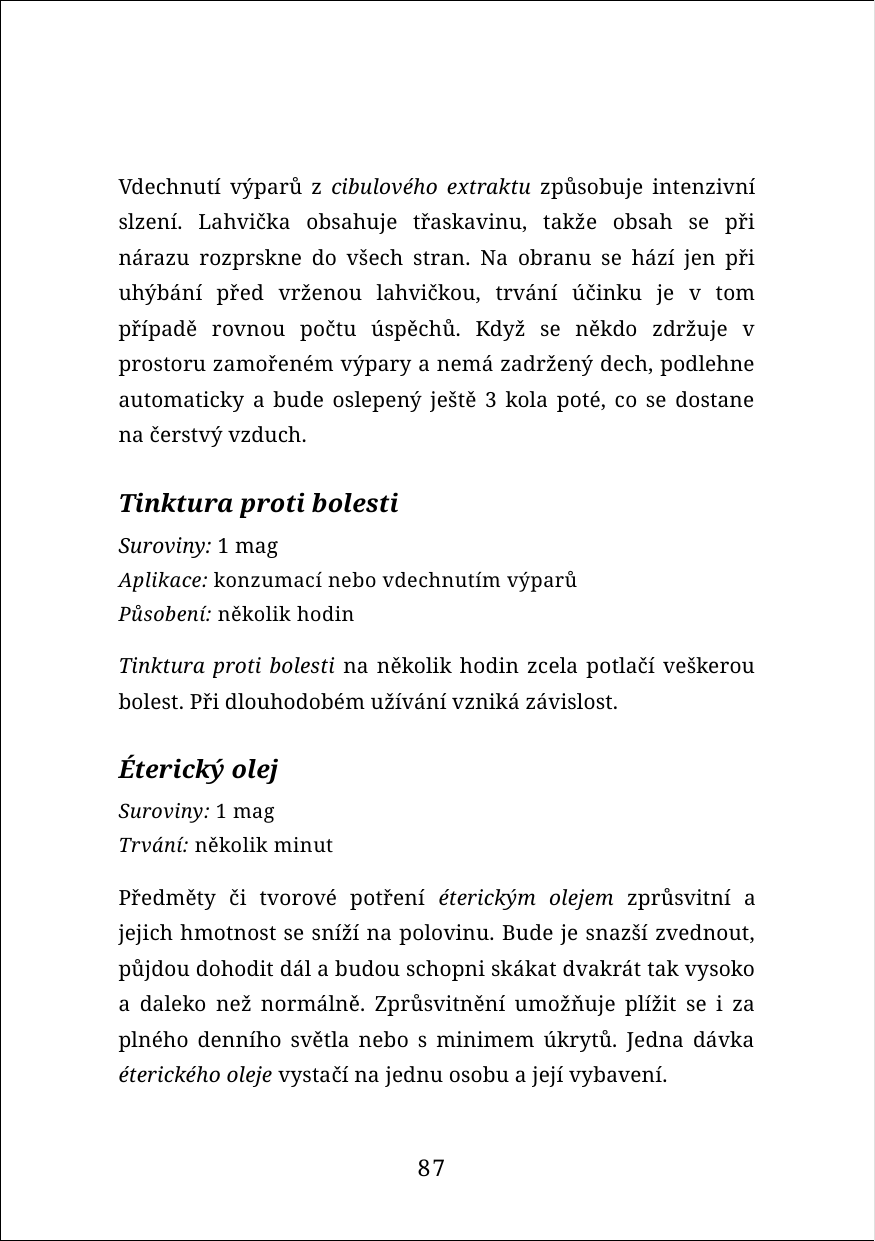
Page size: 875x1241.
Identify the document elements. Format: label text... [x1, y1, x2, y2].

text Suroviny: 1 mag Trvání: několik minut [118, 798, 756, 858]
subtitle Éterický olej [118, 752, 756, 786]
text Tinktura proti bolesti na několik hodin zcela potlačí veškerou bolest. Při dlouhodobém užívání vzniká závislost. [118, 651, 756, 715]
text Suroviny: 1 mag Aplikace: konzumací nebo vdechnutím výparů Působení: několik hodin [118, 531, 756, 627]
text Předměty či tvorové potření éterickým olejem zprůsvitní a jejich hmotnost se sníží na polovinu. Bude je snazší zvednout, půjdou dohodit dál a budou schopni skákat dvakrát tak vysoko a daleko než normálně. Zprůsvitnění umožňuje plížit se i za plného denního světla nebo s minimem úkrytů. Jedna dávka éterického oleje vystačí na jednu osobu a její vybavení. [118, 883, 756, 1089]
text Vdechnutí výparů z cibulového extraktu způsobuje intenzivní slzení. Lahvička obsahuje třaskavinu, takže obsah se při nárazu rozprskne do všech stran. Na obranu se hází jen při uhýbání před vrženou lahvičkou, trvání účinku je v tom případě rovnou počtu úspěchů. Když se někdo zdržuje v prostoru zamořeném výpary a nemá zadržený dech, podlehne automaticky a bude oslepený ještě 3 kola poté, co se dostane na čerstvý vzduch. [118, 172, 756, 449]
subtitle Tinktura proti bolesti [118, 485, 756, 519]
